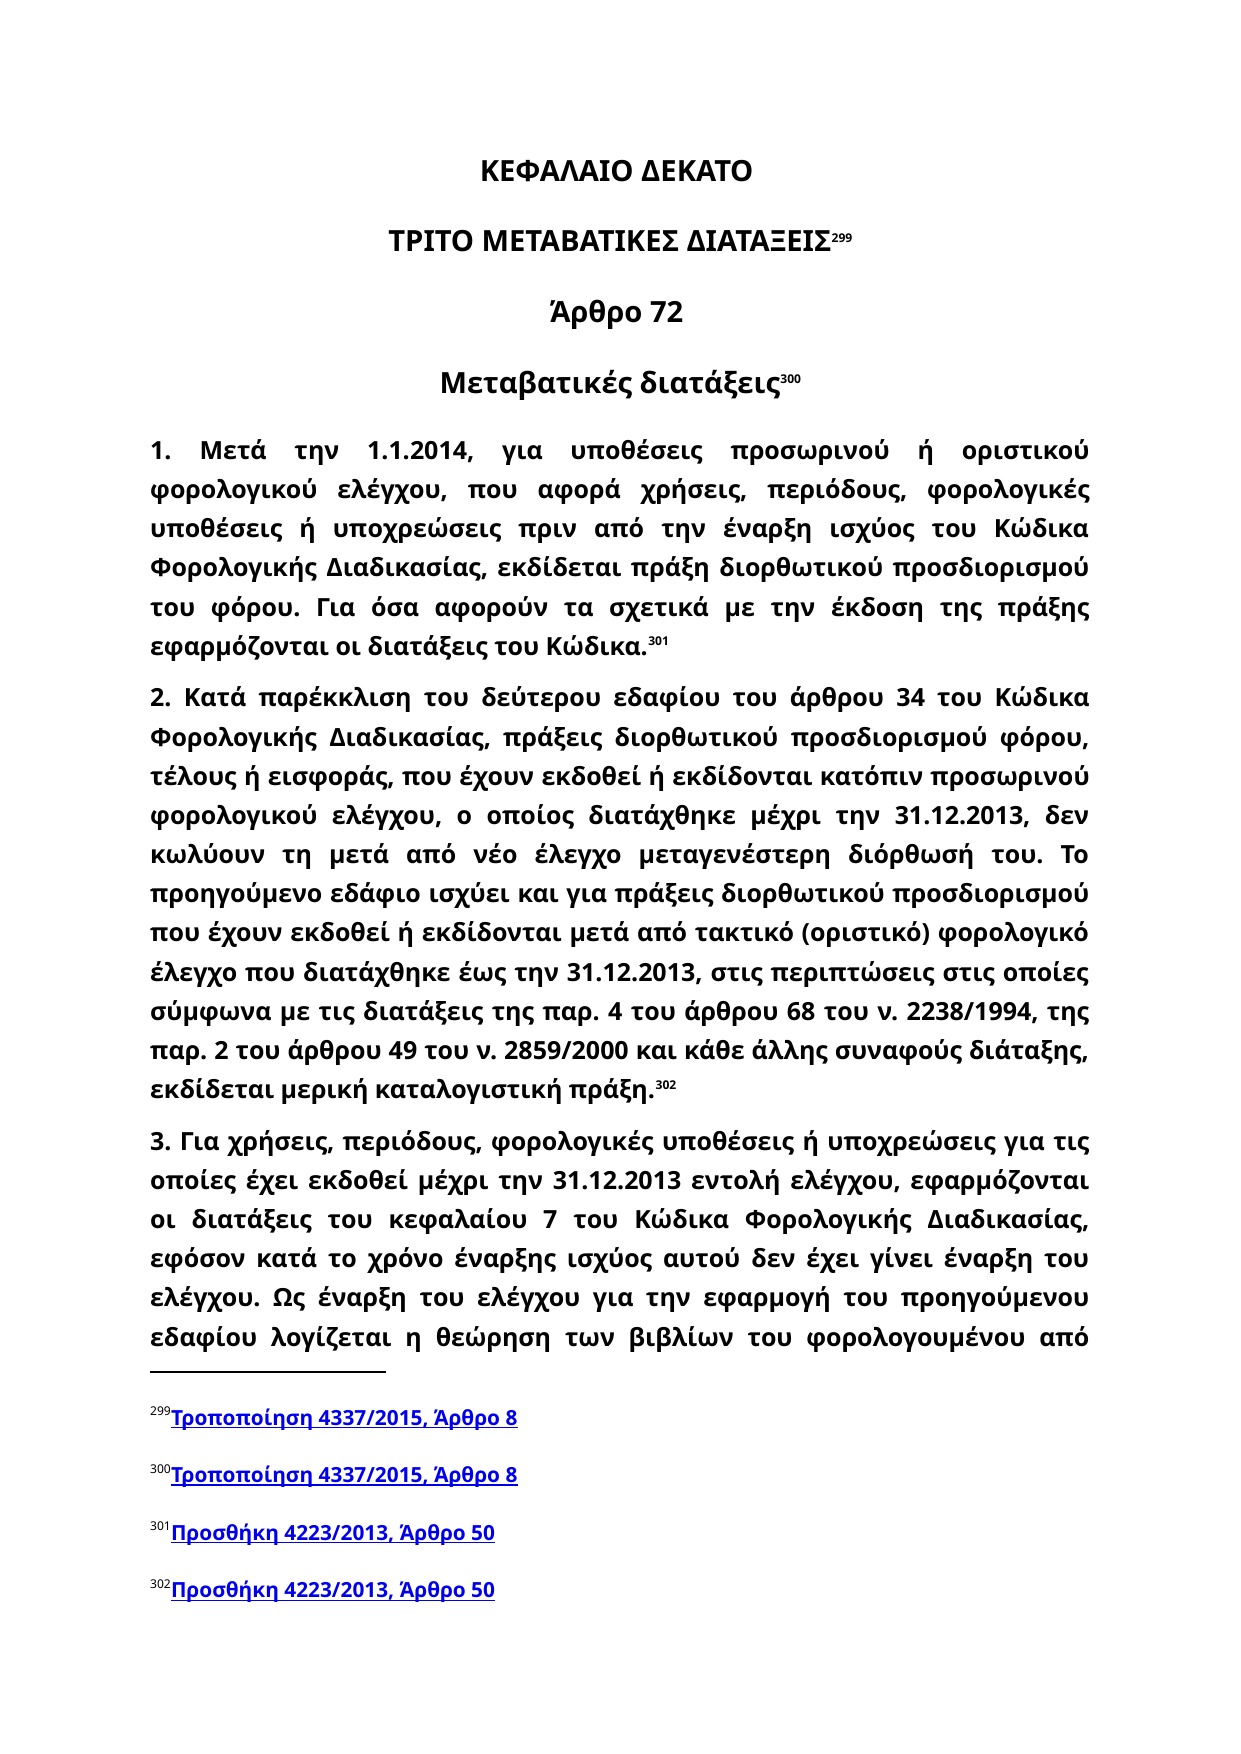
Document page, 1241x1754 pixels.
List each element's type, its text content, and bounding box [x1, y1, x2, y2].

subtitle ΚΕΦΑΛΑΙΟ ΔΕΚΑΤΟ [150, 150, 1090, 190]
text 3. Για χρήσεις, περιόδους, φορολογικές υποθέσεις ή υποχρεώσεις για τις οποίες έχει εκδοθεί μέχρι την 31.12.2013 εντολή ελέγχου, εφαρμόζονται οι διατάξεις του κεφαλαίου 7 του Κώδικα Φορολογικής Διαδικασίας, εφόσον κατά το χρόνο έναρξης ισχύος αυτού δεν έχει γίνει έναρξη του ελέγχου. Ως έναρξη του ελέγχου για την εφαρμογή του προηγούμενου εδαφίου λογίζεται η θεώρηση των βιβλίων του φορολογουμένου από [150, 1123, 1090, 1353]
text 1. Μετά την 1.1.2014, για υποθέσεις προσωρινού ή οριστικού φορολογικού ελέγχου, που αφορά χρήσεις, περιόδους, φορολογικές υποθέσεις ή υποχρεώσεις πριν από την έναρξη ισχύος του Κώδικα Φορολογικής Διαδικασίας, εκδίδεται πράξη διορθωτικού προσδιορισμού του φόρου. Για όσα αφορούν τα σχετικά με την έκδοση της πράξης εφαρμόζονται οι διατάξεις του Κώδικα. [150, 432, 1090, 662]
text Προσθήκη 4223/2013, Άρθρο 50 [150, 1576, 1090, 1604]
text Προσθήκη 4223/2013, Άρθρο 50 [150, 1518, 1090, 1546]
text 2. Κατά παρέκκλιση του δεύτερου εδαφίου του άρθρου 34 του Κώδικα Φορολογικής Διαδικασίας, πράξεις διορθωτικού προσδιορισμού φόρου, τέλους ή εισφοράς, που έχουν εκδοθεί ή εκδίδονται κατόπιν προσωρινού φορολογικού ελέγχου, ο οποίος διατάχθηκε μέχρι την 31.12.2013, δεν κωλύουν τη μετά από νέο έλεγχο μεταγενέστερη διόρθωσή του. Το προηγούμενο εδάφιο ισχύει και για πράξεις διορθωτικού προσδιορισμού που έχουν εκδοθεί ή εκδίδονται μετά από τακτικό (οριστικό) φορολογικό έλεγχο που διατάχθηκε έως την 31.12.2013, στις περιπτώσεις στις οποίες σύμφωνα με τις διατάξεις της παρ. 4 του άρθρου 68 του ν. 2238/1994, της παρ. 2 του άρθρου 49 του ν. 2859/2000 και κάθε άλλης συναφούς διάταξης, εκδίδεται μερική καταλογιστική πράξη. [150, 680, 1090, 1106]
subtitle ΤΡΙΤΟ ΜΕΤΑΒΑΤΙΚΕΣ ΔΙΑΤΑΞΕΙΣ [150, 221, 1090, 260]
subtitle Άρθρο 72 [150, 291, 1090, 331]
text Τροποποίηση 4337/2015, Άρθρο 8 [150, 1403, 1090, 1431]
text Τροποποίηση 4337/2015, Άρθρο 8 [150, 1460, 1090, 1489]
subtitle Μεταβατικές διατάξεις [150, 362, 1090, 402]
